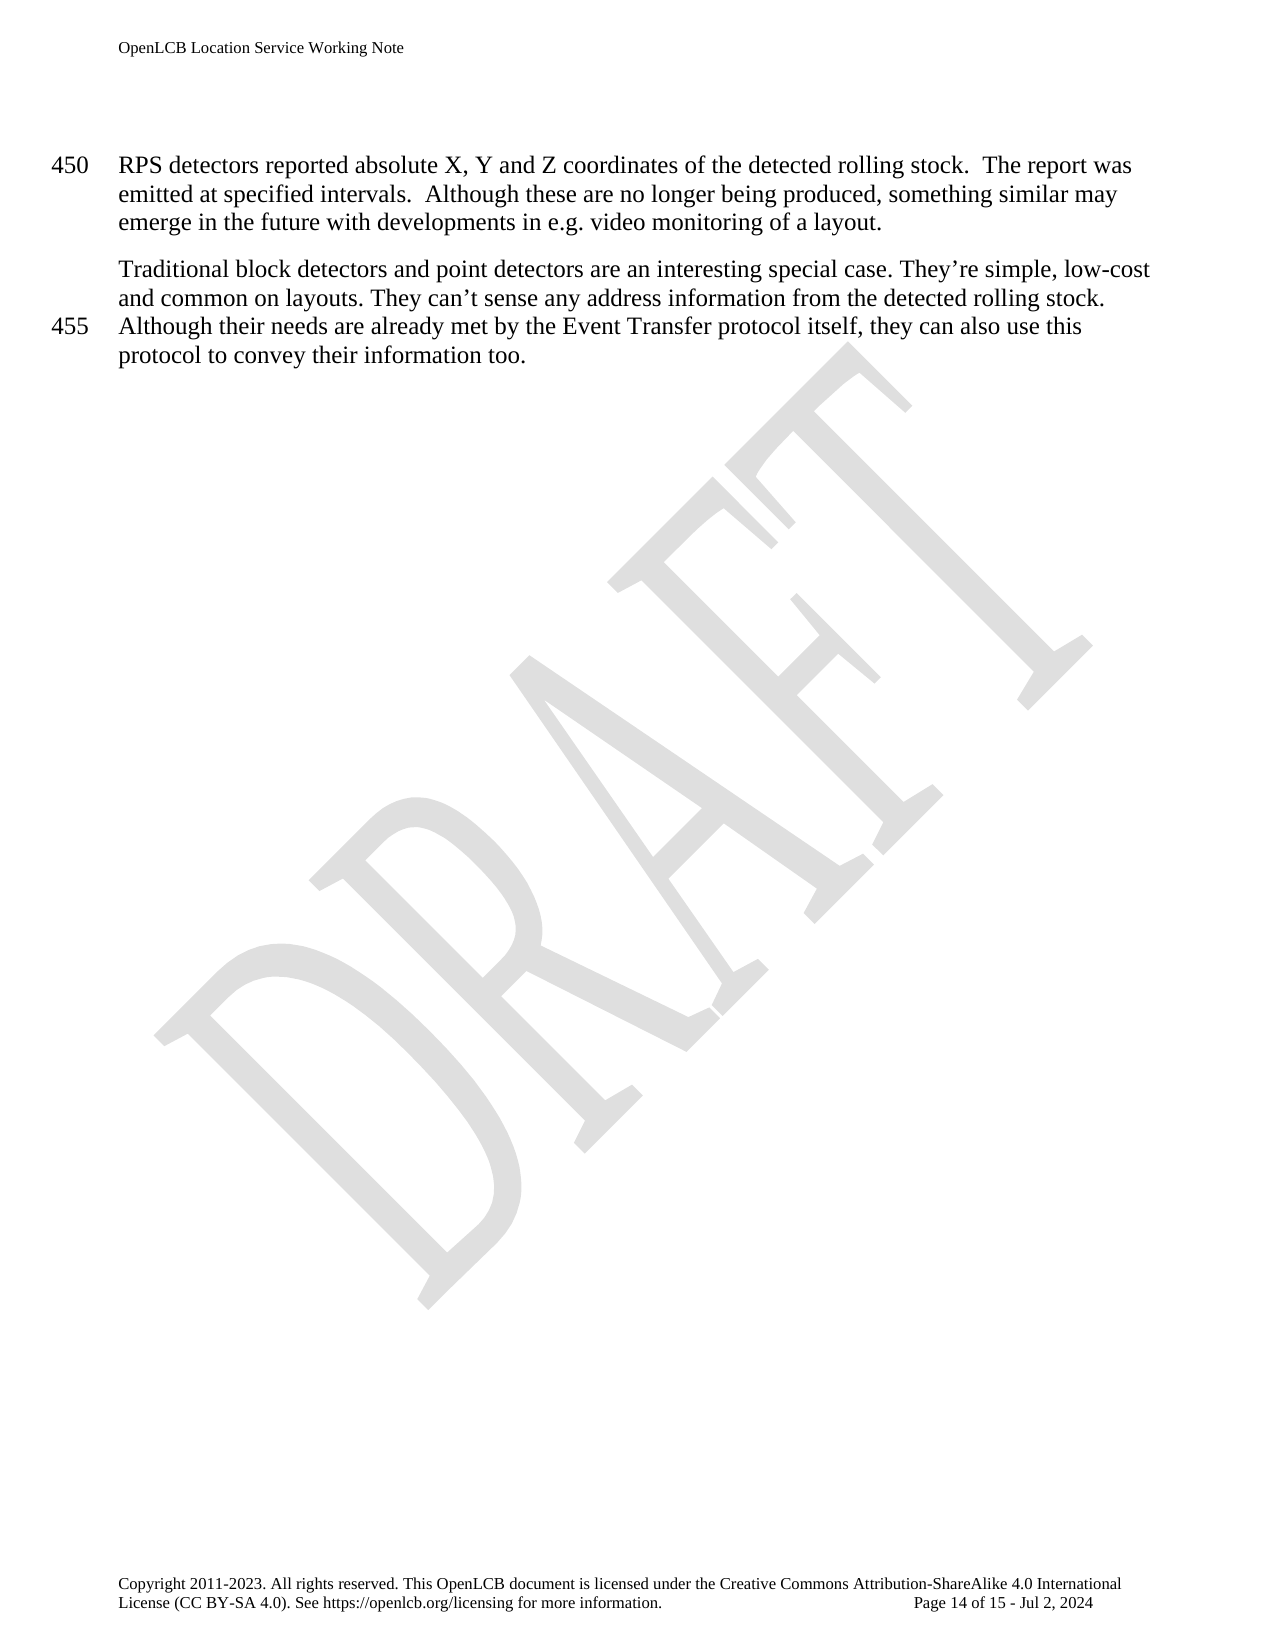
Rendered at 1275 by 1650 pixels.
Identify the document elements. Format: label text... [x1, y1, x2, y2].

text RPS detectors reported absolute X, Y and Z coordinates of the detected rolling stock. The report was emitted at specified intervals. Although these are no longer being produced, something similar may emerge in the future with developments in e.g. video monitoring of a layout. [118, 150, 1157, 236]
text Traditional block detectors and point detectors are an interesting special case. They’re simple, low-cost and common on layouts. They can’t sense any address information from the detected rolling stock. Although their needs are already met by the Event Transfer protocol itself, they can also use this protocol to convey their information too. [118, 254, 1157, 369]
